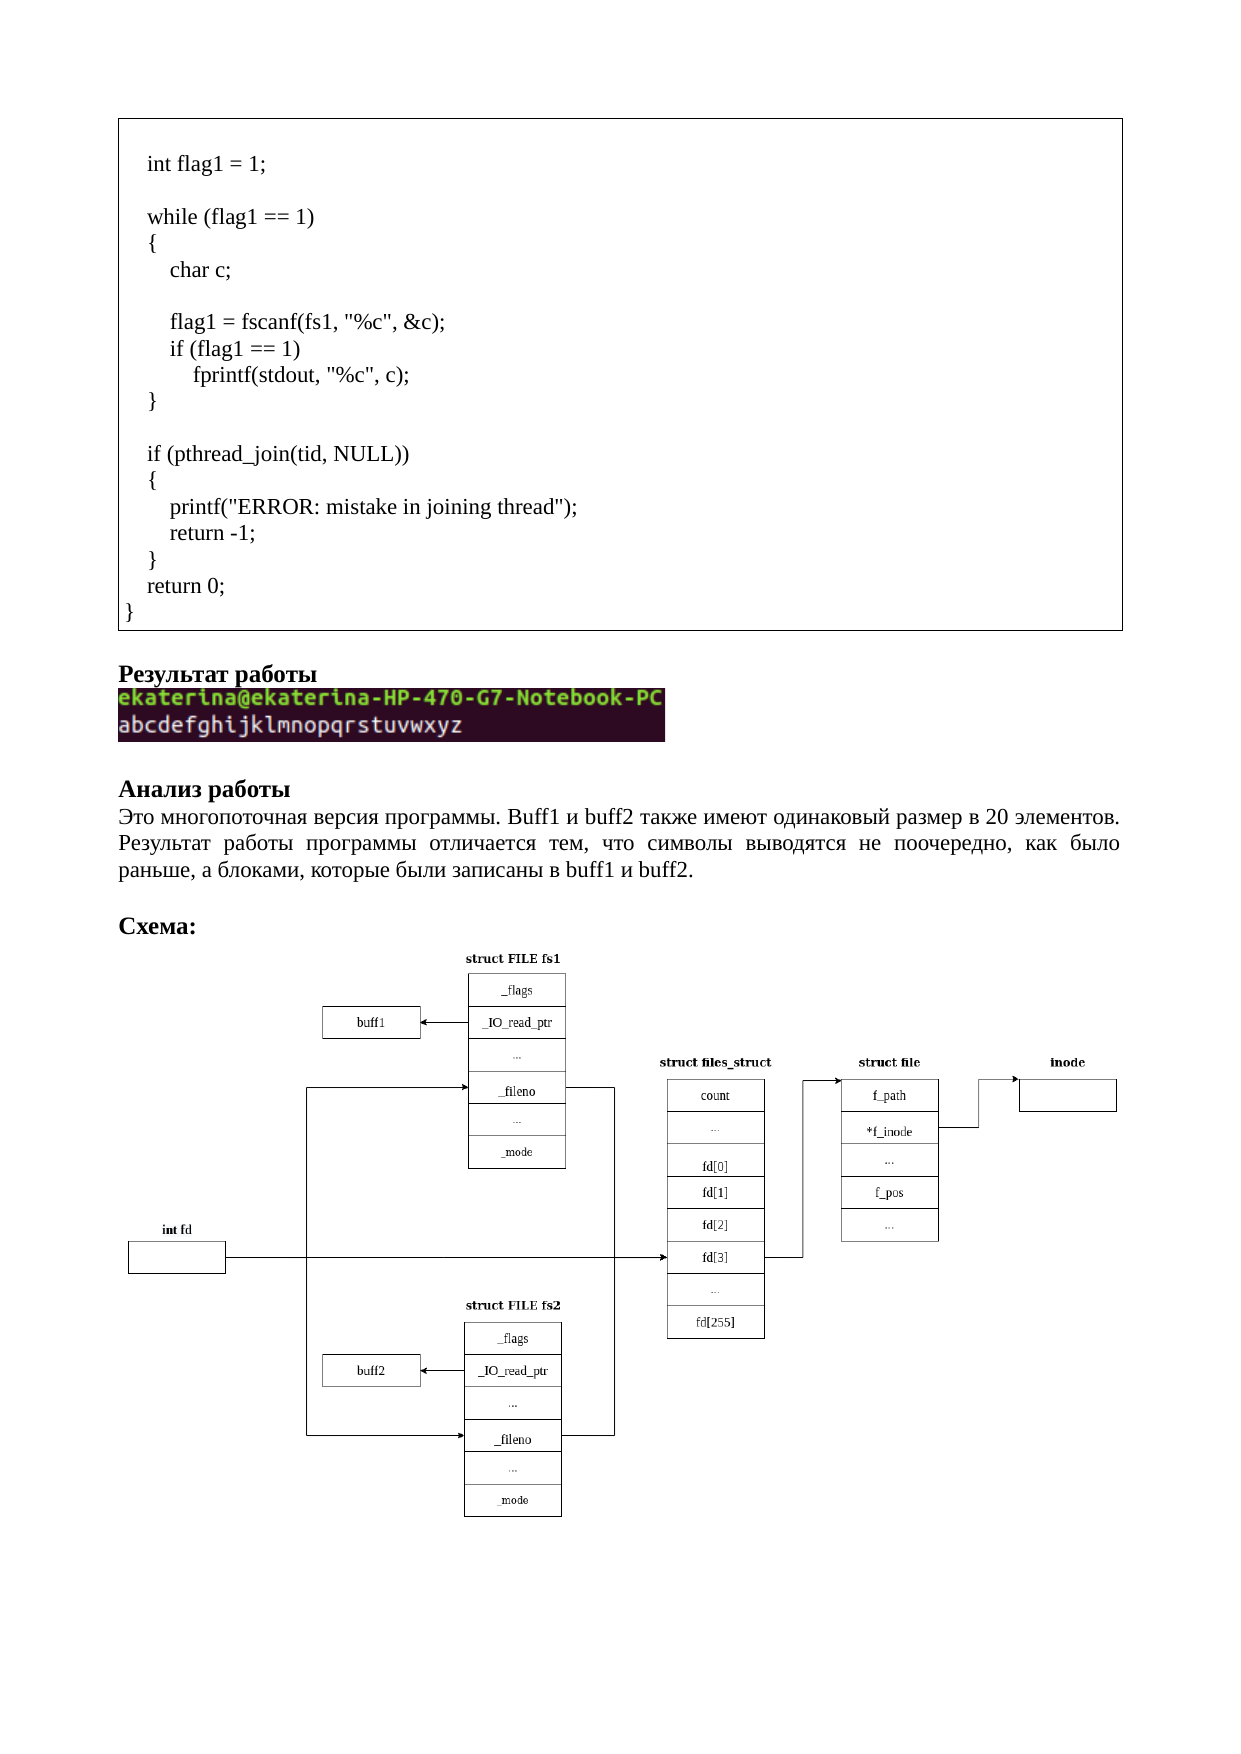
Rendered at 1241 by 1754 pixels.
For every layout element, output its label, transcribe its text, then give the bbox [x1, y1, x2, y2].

text Анализ работы [118, 774, 1122, 803]
text Это многопоточная версия программы. Buff1 и buff2 также имеют одинаковый размер в 20 элементов. Результат работы программы отличается тем, что символы выводятся не поочередно, как было раньше, а блоками, которые были записаны в buff1 и buff2. [118, 803, 1122, 882]
text Схема: [118, 911, 1122, 939]
text Результат работы [118, 659, 1122, 688]
picture [118, 688, 666, 742]
picture [118, 939, 1123, 1523]
table_header int flag1 = 1; while (flag1 == 1) { char c; flag1 = fscanf(fs1, "%c", &c); if (flag1 == 1) fprintf(stdout, "%c", c); } if (pthread_join(tid, NULL)) { printf("ERROR: mistake in joining thread"); return -1; } return 0; } [119, 119, 1122, 630]
